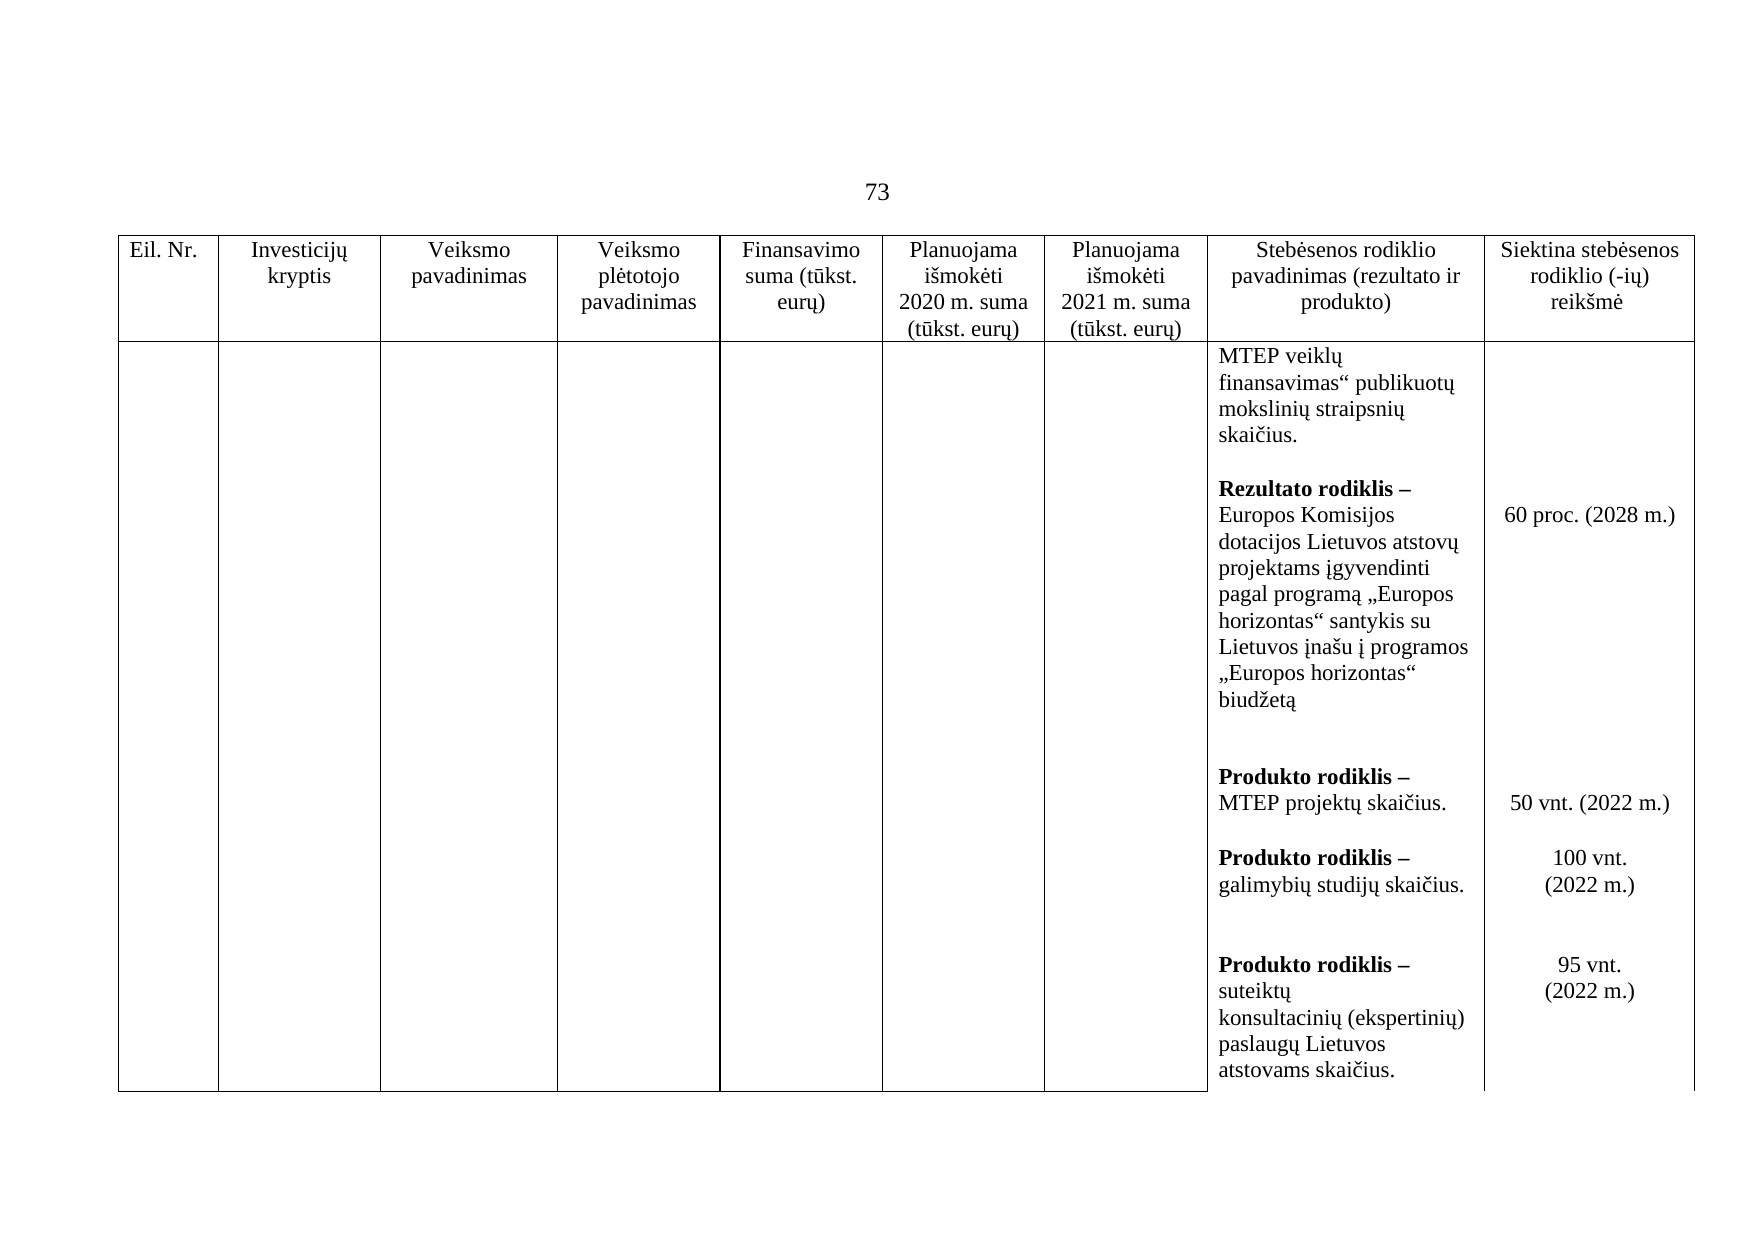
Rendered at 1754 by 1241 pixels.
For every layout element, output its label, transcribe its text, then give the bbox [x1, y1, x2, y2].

table_cell 100 vnt. (2022 m.) [1485, 817, 1694, 923]
table_cell Rezultato rodiklis – Europos Komisijos dotacijos Lietuvos atstovų projektams įgyvendinti pagal programą „Europos horizontas“ santykis su Lietuvos įnašu į programos „Europos horizontas“ biudžetą [1208, 448, 1484, 735]
table_header Stebėsenos rodiklio pavadinimas (rezultato ir produkto) [1208, 236, 1484, 341]
table_header Finansavimo suma (tūkst. eurų) [721, 236, 882, 341]
table_cell [119, 342, 218, 1091]
table_cell 50 vnt. (2022 m.) [1485, 735, 1694, 817]
table_header Veiksmo pavadinimas [381, 236, 557, 341]
table_cell [558, 342, 719, 1091]
table_cell [1485, 342, 1694, 448]
table_header Planuojama išmokėti 2020 m. suma (tūkst. eurų) [883, 236, 1044, 341]
table_header Investicijų kryptis [219, 236, 380, 341]
table_cell 95 vnt. (2022 m.) [1485, 924, 1694, 1091]
table_cell 60 proc. (2028 m.) [1485, 448, 1694, 735]
table_cell Produkto rodiklis – MTEP projektų skaičius. [1208, 735, 1484, 817]
table_header Planuojama išmokėti 2021 m. suma (tūkst. eurų) [1045, 236, 1207, 341]
table_header Veiksmo plėtotojo pavadinimas [558, 236, 719, 341]
table_header Siektina stebėsenos rodiklio (-ių) reikšmė [1485, 236, 1694, 341]
table_cell Produkto rodiklis – suteiktų konsultacinių (ekspertinių) paslaugų Lietuvos atstovams skaičius. [1208, 924, 1484, 1091]
table_cell [381, 342, 557, 1091]
table_cell MTEP veiklų finansavimas“ publikuotų mokslinių straipsnių skaičius. [1208, 342, 1484, 448]
table_cell Produkto rodiklis – galimybių studijų skaičius. [1208, 817, 1484, 923]
table_cell [219, 342, 380, 1091]
table_cell [1045, 342, 1207, 1091]
table_header Eil. Nr. [119, 236, 218, 341]
table_cell [883, 342, 1044, 1091]
table_cell [721, 342, 882, 1091]
